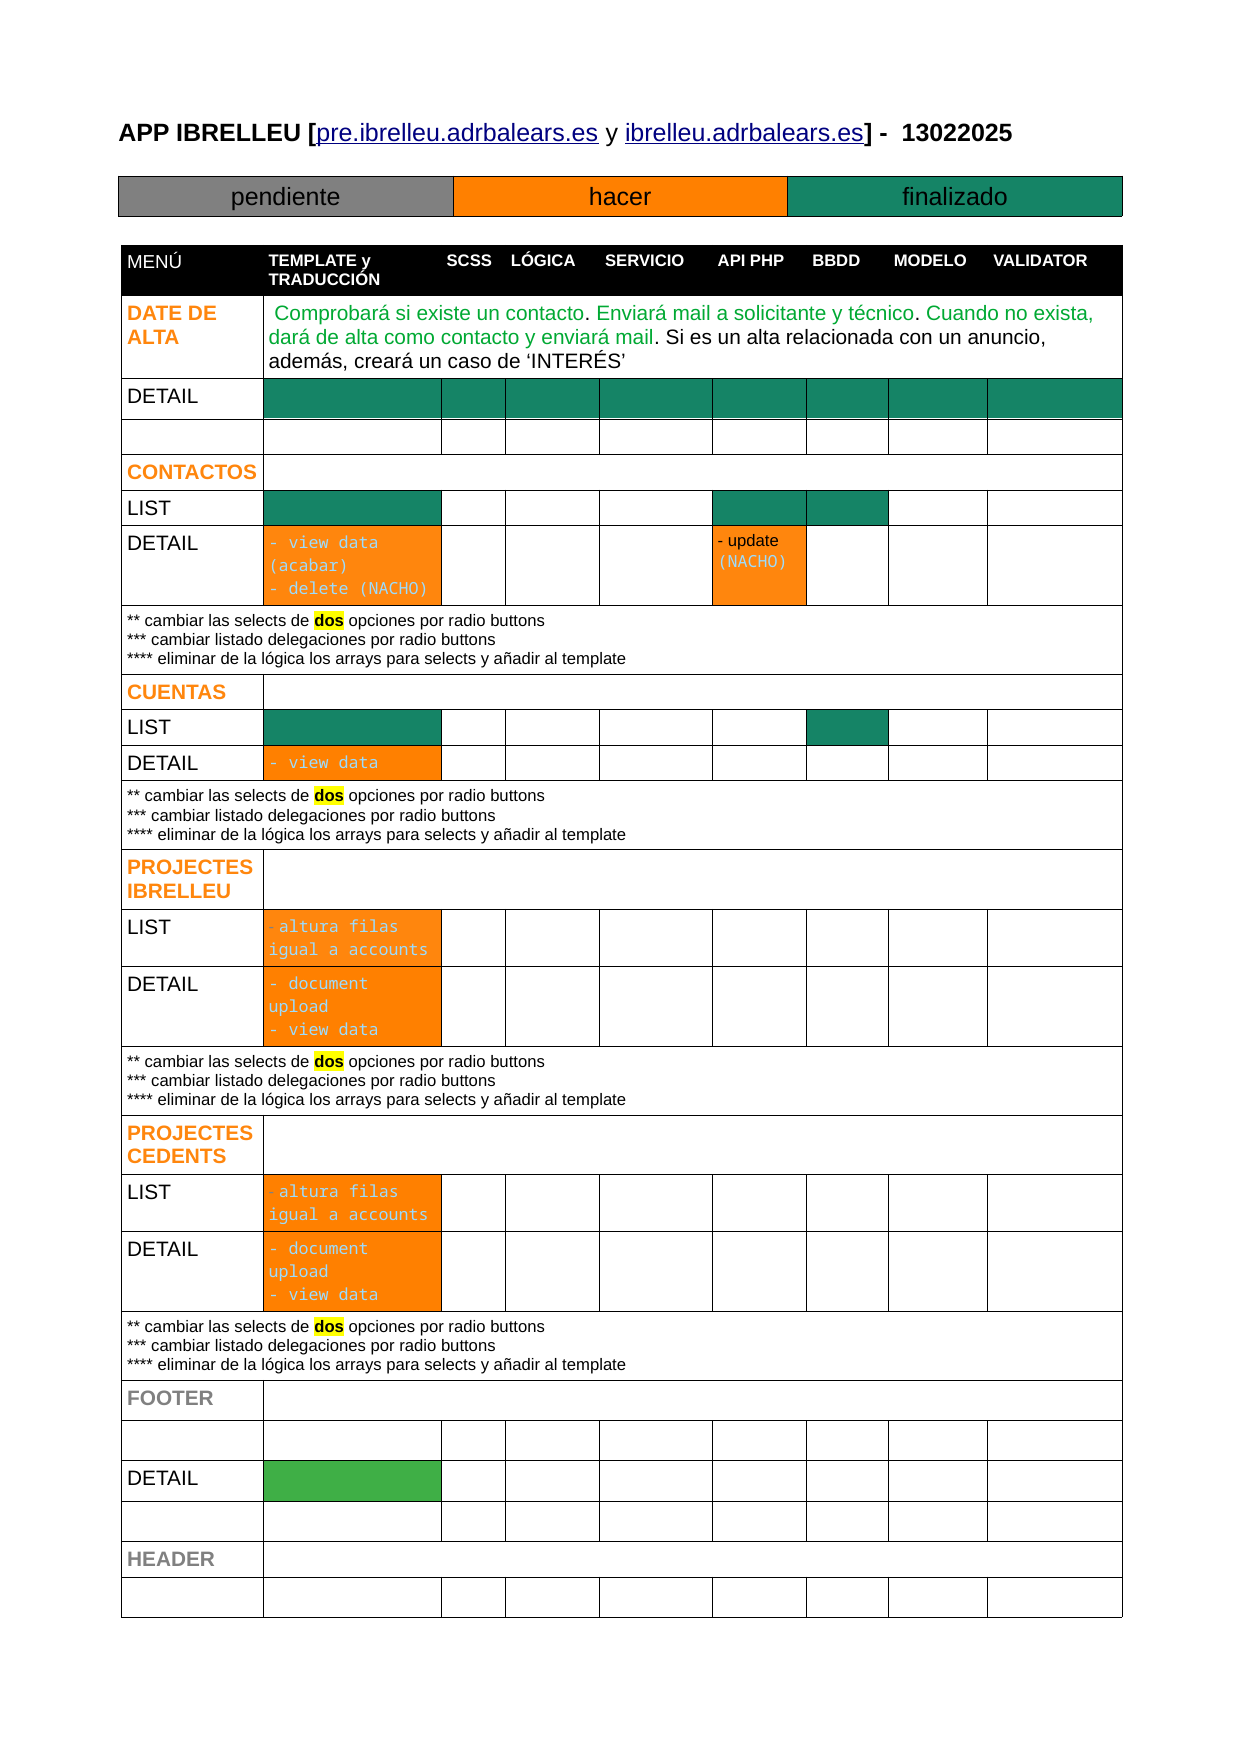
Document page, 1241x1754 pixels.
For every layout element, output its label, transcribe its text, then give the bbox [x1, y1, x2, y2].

table_cell [713, 1502, 806, 1541]
table_header MODELO [889, 246, 987, 295]
table_cell [264, 1116, 1122, 1174]
table_cell CUENTAS [122, 675, 263, 709]
table_cell [807, 1232, 888, 1311]
table_cell [600, 1461, 712, 1501]
table_cell ** cambiar las selects de dos opciones por radio buttons *** cambiar listado delegaciones por radio buttons **** eliminar de la lógica los arrays para selects y añadir al template [122, 781, 1122, 849]
table_cell [889, 1578, 987, 1617]
table_cell PROJECTES IBRELLEU [122, 850, 263, 909]
table_cell [713, 491, 806, 525]
table_cell - view data [264, 746, 441, 780]
table_cell [442, 746, 505, 780]
table_cell ** cambiar las selects de dos opciones por radio buttons *** cambiar listado delegaciones por radio buttons **** eliminar de la lógica los arrays para selects y añadir al template [122, 1312, 1122, 1380]
table_cell [889, 710, 987, 745]
table_cell [807, 420, 888, 454]
table_cell CONTACTOS [122, 455, 263, 489]
table_header BBDD [807, 246, 888, 295]
table_cell [600, 1502, 712, 1541]
table_cell [600, 710, 712, 745]
table_cell [506, 1175, 599, 1231]
table_cell [264, 379, 441, 418]
table_cell [264, 1502, 441, 1541]
table_cell - update (NACHO) [713, 526, 806, 605]
table_cell [807, 910, 888, 966]
table_header LÓGICA [506, 246, 599, 295]
table_cell - altura filas igual a accounts [264, 1175, 441, 1231]
table_cell DETAIL [122, 967, 263, 1046]
table_cell LIST [122, 710, 263, 745]
table_cell [600, 1175, 712, 1231]
table_cell ** cambiar las selects de dos opciones por radio buttons *** cambiar listado delegaciones por radio buttons **** eliminar de la lógica los arrays para selects y añadir al template [122, 1047, 1122, 1114]
table_cell [807, 1421, 888, 1460]
table_cell [807, 710, 888, 745]
table_cell - document upload - view data [264, 967, 441, 1046]
table_cell [889, 491, 987, 525]
table_cell [122, 1578, 263, 1617]
table_cell [442, 1175, 505, 1231]
table_cell [506, 1461, 599, 1501]
table_cell [988, 379, 1122, 418]
table_cell [600, 379, 712, 418]
table_cell [264, 710, 441, 745]
table_cell [600, 1421, 712, 1460]
table_cell [889, 526, 987, 605]
table_cell DETAIL [122, 1461, 263, 1501]
table_cell [713, 379, 806, 418]
table_header hacer [454, 177, 787, 216]
table_cell [442, 1232, 505, 1311]
table_cell DETAIL [122, 379, 263, 418]
table_cell [988, 1502, 1122, 1541]
table_cell [988, 746, 1122, 780]
table_cell [889, 1502, 987, 1541]
table_cell [442, 910, 505, 966]
table_cell [264, 455, 1122, 489]
table_cell [264, 675, 1122, 709]
table_cell [807, 1175, 888, 1231]
table_header VALIDATOR [988, 246, 1122, 295]
table_cell DETAIL [122, 746, 263, 780]
table_cell [264, 850, 1122, 909]
table_header SERVICIO [600, 246, 712, 295]
table_cell [506, 910, 599, 966]
table_cell [506, 1421, 599, 1460]
table_cell [506, 526, 599, 605]
table_cell DETAIL [122, 1232, 263, 1311]
table_header SCSS [442, 246, 505, 295]
table_cell [506, 1232, 599, 1311]
table_cell [807, 746, 888, 780]
table_cell [264, 1461, 441, 1501]
table_header MENÚ [122, 246, 263, 295]
table_cell - altura filas igual a accounts [264, 910, 441, 966]
table_cell [600, 967, 712, 1046]
table_cell [600, 1232, 712, 1311]
table_cell [600, 910, 712, 966]
table_cell [889, 379, 987, 418]
table_cell [988, 420, 1122, 454]
table_cell - document upload - view data [264, 1232, 441, 1311]
table_cell DETAIL [122, 526, 263, 605]
table_cell [988, 1232, 1122, 1311]
table_cell [442, 1502, 505, 1541]
table_cell LIST [122, 1175, 263, 1231]
table_cell [442, 1461, 505, 1501]
table_cell [988, 910, 1122, 966]
table_cell [600, 526, 712, 605]
table_header TEMPLATE y TRADUCCIÓN [264, 246, 441, 295]
table_cell [600, 746, 712, 780]
table_cell [889, 420, 987, 454]
table_cell [506, 710, 599, 745]
table_cell [713, 1461, 806, 1501]
table_cell [988, 1175, 1122, 1231]
table_cell [807, 1578, 888, 1617]
table_cell [264, 420, 441, 454]
table_cell - view data (acabar) - delete (NACHO) [264, 526, 441, 605]
table_cell [988, 1461, 1122, 1501]
table_cell [264, 1542, 1122, 1577]
table_cell [713, 746, 806, 780]
table_cell [713, 1175, 806, 1231]
table_cell [988, 491, 1122, 525]
text APP IBRELLEU [pre.ibrelleu.adrbalears.es y ibrelleu.adrbalears.es] - 13022025 [118, 118, 1122, 147]
table_cell [264, 1421, 441, 1460]
table_cell [506, 1502, 599, 1541]
table_header API PHP [713, 246, 806, 295]
table_cell [442, 420, 505, 454]
table_cell Comprobará si existe un contacto. Enviará mail a solicitante y técnico. Cuando no exista, dará de alta como contacto y enviará mail. Si es un alta relacionada con un anuncio, además, creará un caso de ‘INTERÉS’ [264, 296, 1122, 378]
table_cell [807, 967, 888, 1046]
table_cell [713, 420, 806, 454]
table_cell [600, 420, 712, 454]
table_cell [442, 379, 505, 418]
table_cell [889, 1175, 987, 1231]
table_cell [713, 1421, 806, 1460]
table_cell [807, 1461, 888, 1501]
table_cell PROJECTES CEDENTS [122, 1116, 263, 1174]
table_cell [264, 1578, 441, 1617]
table_cell [442, 526, 505, 605]
table_cell [713, 910, 806, 966]
table_cell [442, 491, 505, 525]
table_cell [988, 1421, 1122, 1460]
table_cell LIST [122, 910, 263, 966]
table_cell [442, 967, 505, 1046]
table_cell [713, 1232, 806, 1311]
table_cell [807, 491, 888, 525]
table_cell [807, 379, 888, 418]
table_cell [889, 910, 987, 966]
table_cell [264, 491, 441, 525]
table_cell ** cambiar las selects de dos opciones por radio buttons *** cambiar listado delegaciones por radio buttons **** eliminar de la lógica los arrays para selects y añadir al template [122, 606, 1122, 674]
table_cell DATE DE ALTA [122, 296, 263, 378]
table_header pendiente [119, 177, 453, 216]
table_cell [122, 1421, 263, 1460]
table_cell [988, 967, 1122, 1046]
table_cell HEADER [122, 1542, 263, 1577]
table_cell [506, 420, 599, 454]
table_cell [506, 1578, 599, 1617]
table_cell [442, 710, 505, 745]
table_cell [264, 1381, 1122, 1420]
table_cell [506, 379, 599, 418]
table_cell [506, 491, 599, 525]
table_cell [988, 710, 1122, 745]
table_cell [442, 1421, 505, 1460]
table_cell LIST [122, 491, 263, 525]
table_cell [122, 1502, 263, 1541]
table_header finalizado [788, 177, 1122, 216]
table_cell [713, 1578, 806, 1617]
table_cell [442, 1578, 505, 1617]
table_cell [506, 967, 599, 1046]
table_cell [889, 1232, 987, 1311]
table_cell [988, 1578, 1122, 1617]
table_cell [889, 1461, 987, 1501]
table_cell [889, 967, 987, 1046]
table_cell [600, 1578, 712, 1617]
table_cell [807, 1502, 888, 1541]
table_cell FOOTER [122, 1381, 263, 1420]
table_cell [889, 746, 987, 780]
table_cell [600, 491, 712, 525]
table_cell [807, 526, 888, 605]
table_cell [506, 746, 599, 780]
table_cell [988, 526, 1122, 605]
table_cell [713, 710, 806, 745]
table_cell [122, 420, 263, 454]
table_cell [713, 967, 806, 1046]
table_cell [889, 1421, 987, 1460]
